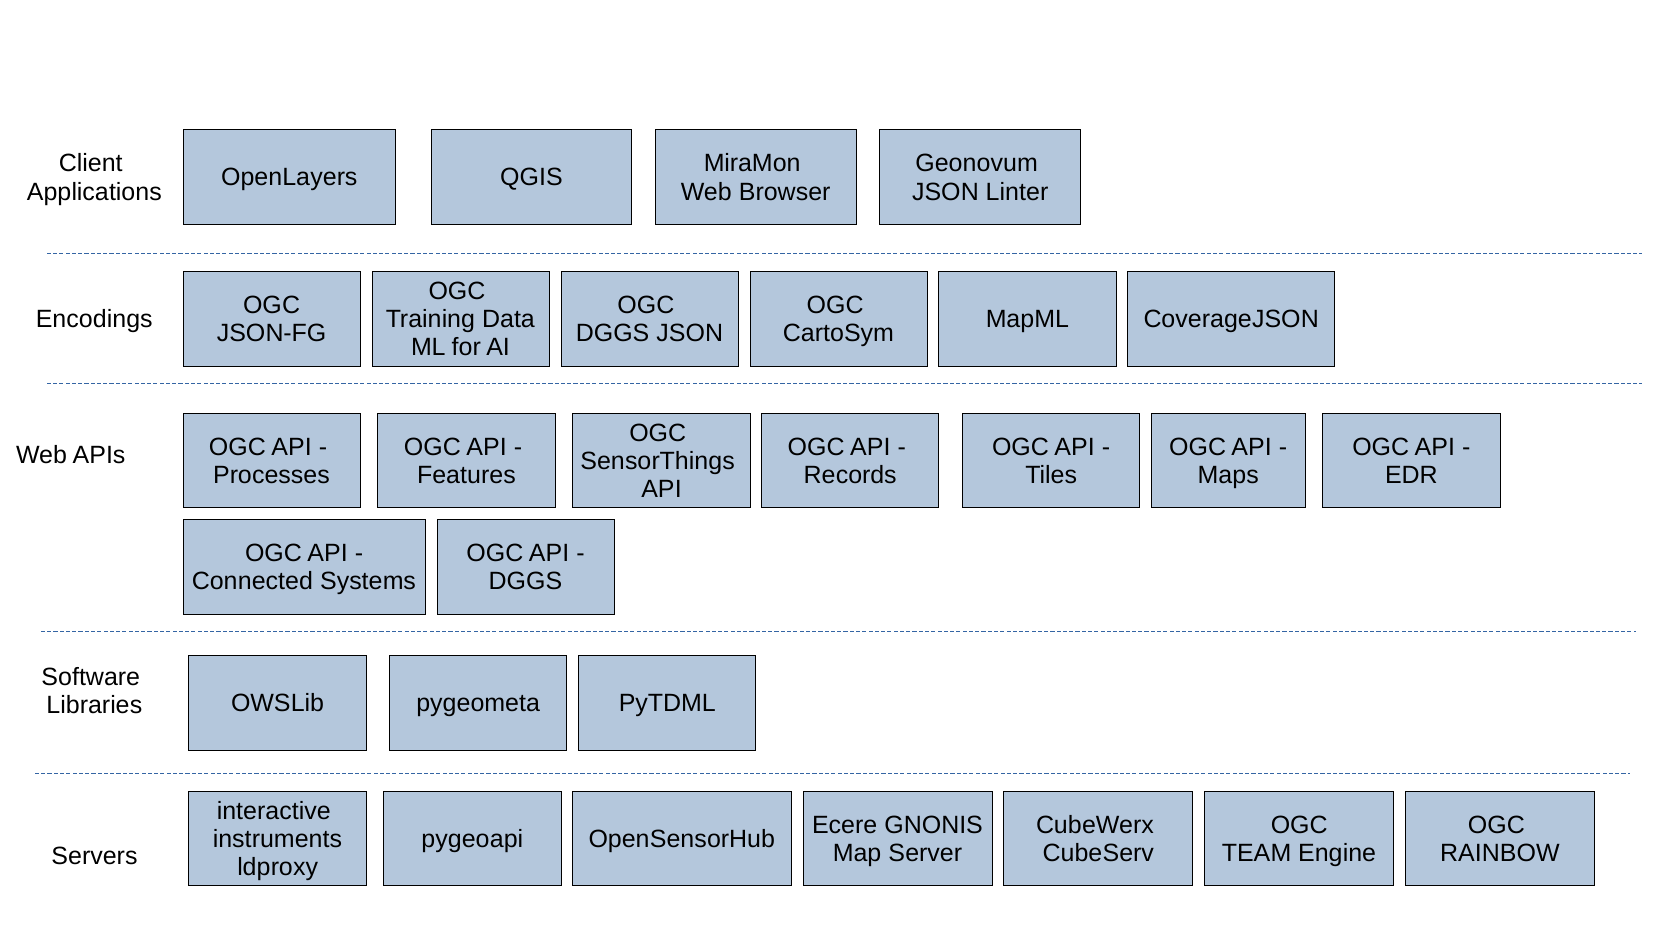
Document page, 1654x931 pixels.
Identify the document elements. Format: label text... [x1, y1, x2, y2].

text_box pygeoapi [383, 791, 562, 886]
text_box OGC API - Tiles [962, 413, 1140, 508]
text_box OGC SensorThings API [572, 413, 751, 508]
text_box OGC API - Records [761, 413, 939, 508]
text_box MapML [938, 271, 1117, 367]
text_box OGC API - Features [377, 413, 556, 508]
text_box Geonovum JSON Linter [879, 129, 1081, 225]
text_box Client Applications [17, 135, 172, 219]
text_box CubeWerx CubeServ [1003, 791, 1193, 886]
text_box Encodings [17, 277, 172, 361]
text_box OGC TEAM Engine [1204, 791, 1394, 886]
text_box QGIS [431, 129, 632, 225]
text_box OWSLib [188, 655, 367, 751]
text_box PyTDML [578, 655, 756, 751]
text_box interactive instruments ldproxy [188, 791, 367, 886]
text_box OpenSensorHub [572, 791, 792, 886]
text_box OGC API - DGGS [437, 519, 615, 615]
text_box OGC Training Data ML for AI [372, 271, 550, 367]
text_box Web APIs [0, 413, 148, 497]
text_box OGC DGGS JSON [561, 271, 739, 367]
text_box Ecere GNONIS Map Server [803, 791, 993, 886]
text_box OGC CartoSym [750, 271, 928, 367]
text_box pygeometa [389, 655, 567, 751]
text_box OGC API - Connected Systems [183, 519, 426, 615]
text_box OpenLayers [183, 129, 396, 225]
text_box OGC API - EDR [1322, 413, 1501, 508]
text_box MiraMon Web Browser [655, 129, 857, 225]
text_box OGC RAINBOW [1405, 791, 1595, 886]
text_box OGC API - Processes [183, 413, 361, 508]
text_box OGC API - Maps [1151, 413, 1306, 508]
text_box CoverageJSON [1127, 271, 1335, 367]
text_box Servers [17, 814, 172, 898]
text_box OGC JSON-FG [183, 271, 361, 367]
text_box Software Libraries [17, 649, 172, 733]
